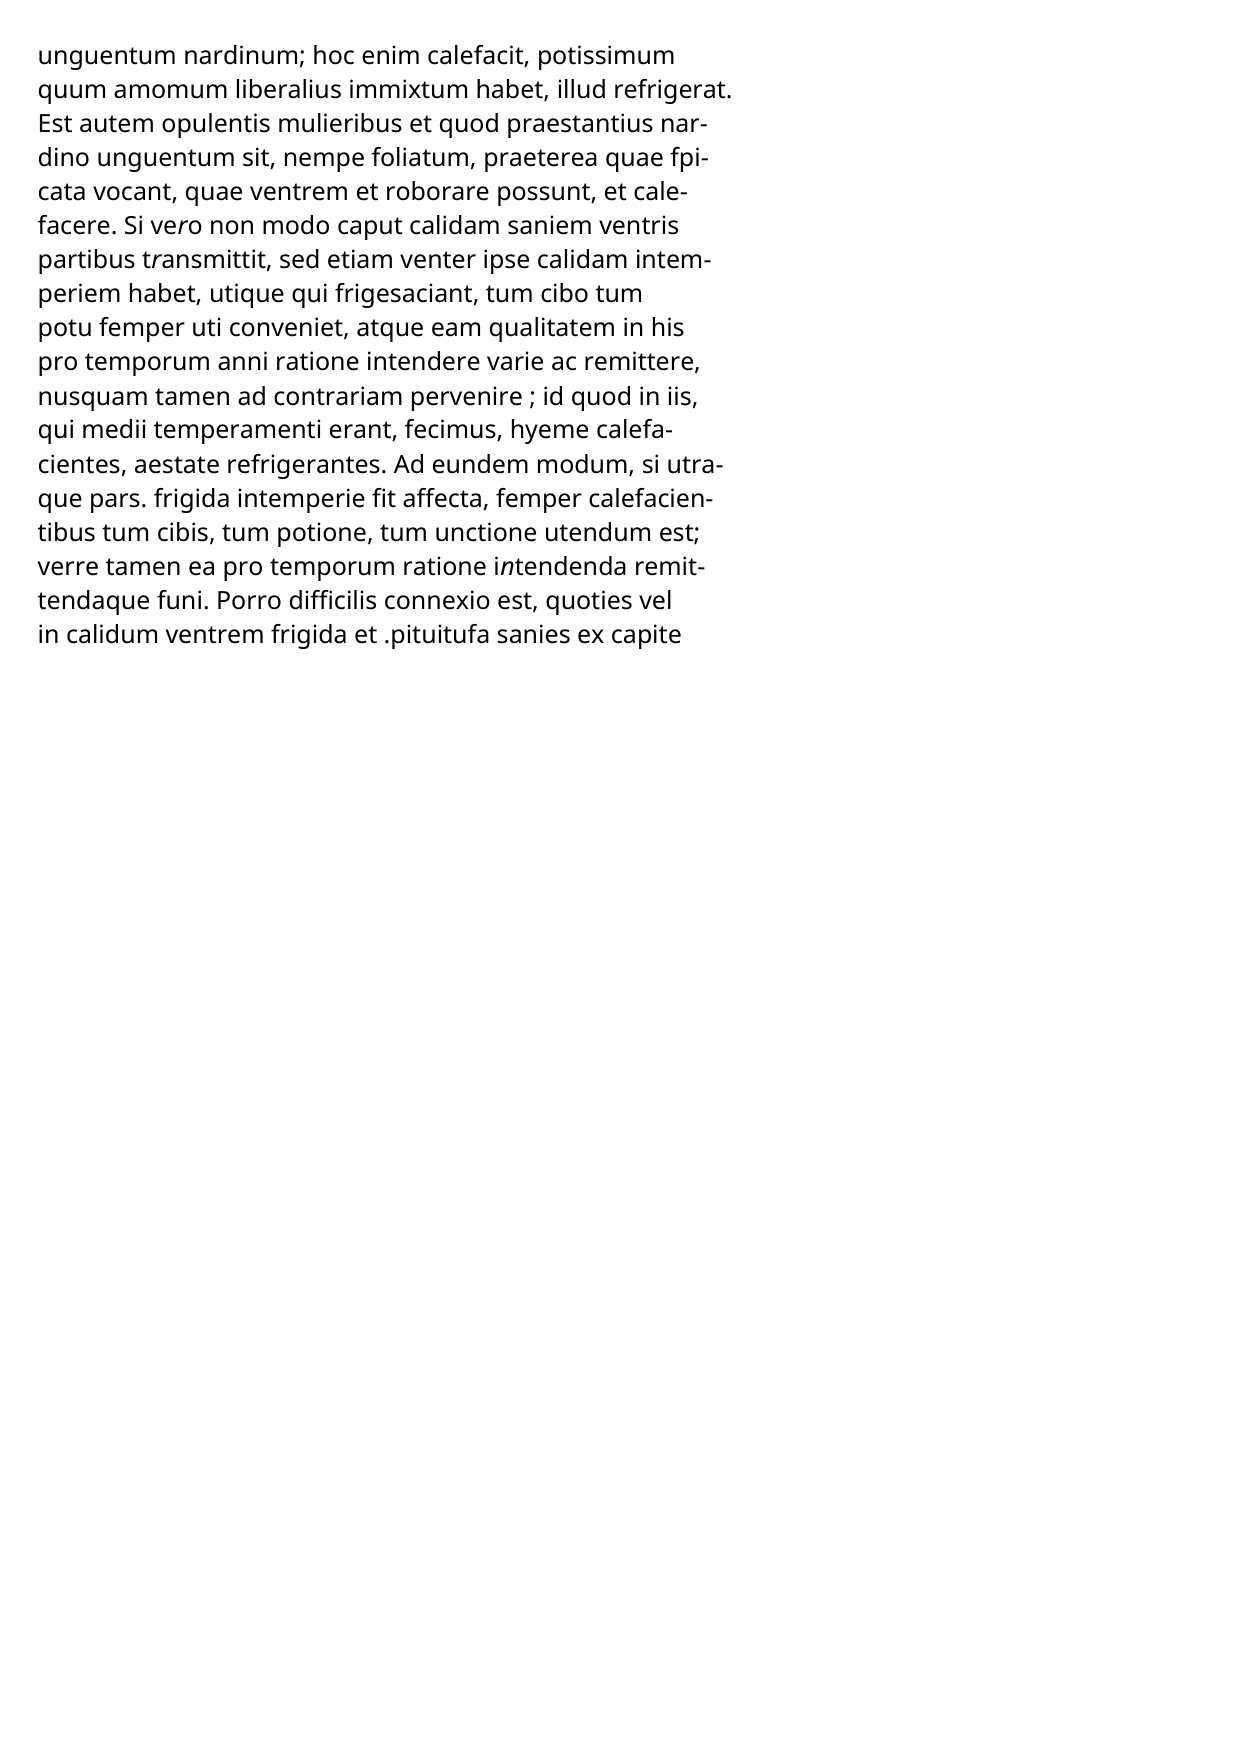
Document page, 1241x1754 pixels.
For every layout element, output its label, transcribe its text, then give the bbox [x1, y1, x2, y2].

text unguentum nardinum; hoc enim calefacit, potissimum quum amomum liberalius immixtum habet, illud refrigerat. Est autem opulentis mulieribus et quod praestantius nar- dino unguentum sit, nempe foliatum, praeterea quae fpi- cata vocant, quae ventrem et roborare possunt, et cale- facere. Si vero non modo caput calidam saniem ventris partibus transmittit, sed etiam venter ipse calidam intem- periem habet, utique qui frigesaciant, tum cibo tum potu femper uti conveniet, atque eam qualitatem in his pro temporum anni ratione intendere varie ac remittere, nusquam tamen ad contrariam pervenire ; id quod in iis, qui medii temperamenti erant, fecimus, hyeme calefa- cientes, aestate refrigerantes. Ad eundem modum, si utra- que pars. frigida intemperie fit affecta, femper calefacien- tibus tum cibis, tum potione, tum unctione utendum est; verre tamen ea pro temporum ratione intendenda remit- tendaque funi. Porro difficilis connexio est, quoties vel in calidum ventrem frigida et .pituitufa sanies ex capite [37, 37, 1203, 651]
